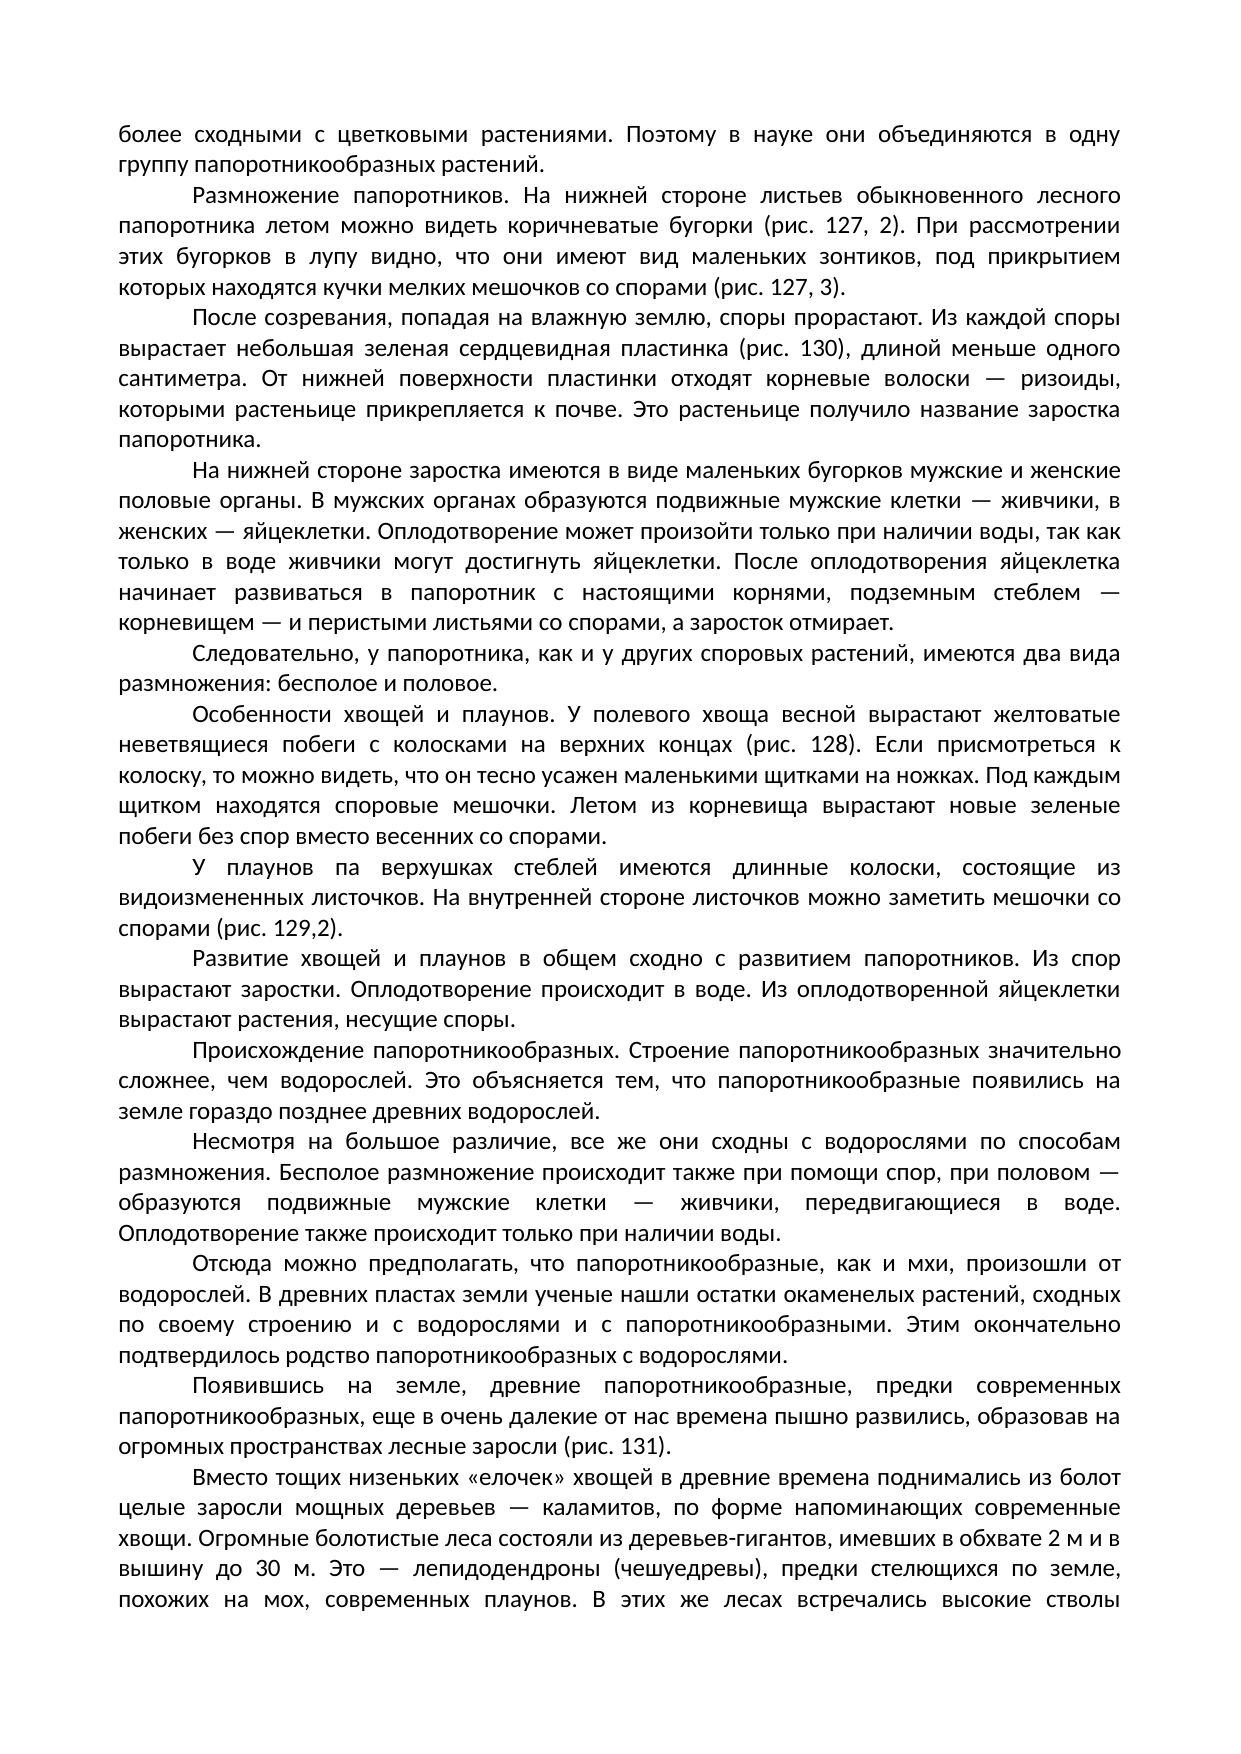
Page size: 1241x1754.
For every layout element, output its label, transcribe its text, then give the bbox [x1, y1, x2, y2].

text Отсюда можно предполагать, что папоротникообразные, как и мхи, произошли от водорослей. В древних пластах земли ученые нашли остатки окаменелых растений, сходных по своему строению и с водорослями и с папоротникообразными. Этим окончательно подтвердилось родство папоротникообразных с водорослями. [118, 1247, 1122, 1369]
text Развитие хвощей и плаунов в общем сходно с развитием папоротников. Из спор вырастают заростки. Оплодотворение происходит в воде. Из оплодотворенной яйцеклетки вырастают растения, несущие споры. [118, 942, 1122, 1034]
text Несмотря на большое различие, все же они сходны с водорослями по способам размножения. Бесполое размножение происходит также при помощи спор, при половом — образуются подвижные мужские клетки — живчики, передвигающиеся в воде. Оплодотворение также происходит только при наличии воды. [118, 1125, 1122, 1247]
text После созревания, попадая на влажную землю, споры прорастают. Из каждой споры вырастает небольшая зеленая сердцевидная пластинка (рис. 130), длиной меньше одного сантиметра. От нижней поверхности пластинки отходят корневые волоски — ризоиды, которыми растеньице прикрепляется к почве. Это растеньице получило название заростка папоротника. [118, 301, 1122, 454]
text Появившись на земле, древние папоротникообразные, предки современных папоротникообразных, еще в очень далекие от нас времена пышно развились, образовав на огромных пространствах лесные заросли (рис. 131). [118, 1369, 1122, 1461]
text Вместо тощих низеньких «елочек» хвощей в древние времена поднимались из болот целые заросли мощных деревьев — каламитов, по форме напоминающих современные хвощи. Огромные болотистые леса состояли из деревьев-гигантов, имевших в обхвате 2 м и в вышину до 30 м. Это — лепидодендроны (чешуедревы), предки стелющихся по земле, похожих на мох, современных плаунов. В этих же лесах встречались высокие стволы [118, 1461, 1122, 1614]
text Следовательно, у папоротника, как и у других споровых растений, имеются два вида размножения: бесполое и половое. [118, 637, 1122, 698]
text более сходными с цветковыми растениями. Поэтому в науке они объединяются в одну группу папоротникообразных растений. [118, 118, 1122, 179]
text Происхождение папоротникообразных. Строение папоротникообразных значительно сложнее, чем водорослей. Это объясняется тем, что папоротникообразные появились на земле гораздо позднее древних водорослей. [118, 1034, 1122, 1125]
text Особенности хвощей и плаунов. У полевого хвоща весной вырастают желтоватые неветвящиеся побеги с колосками на верхних концах (рис. 128). Если присмотреться к колоску, то можно видеть, что он тесно усажен маленькими щитками на ножках. Под каждым щитком находятся споровые мешочки. Летом из корневища вырастают новые зеленые побеги без спор вместо весенних со спорами. [118, 698, 1122, 851]
text У плаунов па верхушках стеблей имеются длинные колоски, состоящие из видоизмененных листочков. На внутренней стороне листочков можно заметить мешочки со спорами (рис. 129,2). [118, 851, 1122, 942]
text На нижней стороне заростка имеются в виде маленьких бугорков мужские и женские половые органы. В мужских органах образуются подвижные мужские клетки — живчики, в женских — яйцеклетки. Оплодотворение может произойти только при наличии воды, так как только в воде живчики могут достигнуть яйцеклетки. После оплодотворения яйцеклетка начинает развиваться в папоротник с настоящими корнями, подземным стеблем — корневищем — и перистыми листьями со спорами, а заросток отмирает. [118, 454, 1122, 637]
text Размножение папоротников. На нижней стороне листьев обыкновенного лесного папоротника летом можно видеть коричневатые бугорки (рис. 127, 2). При рассмотрении этих бугорков в лупу видно, что они имеют вид маленьких зонтиков, под прикрытием которых находятся кучки мелких мешочков со спорами (рис. 127, 3). [118, 179, 1122, 301]
